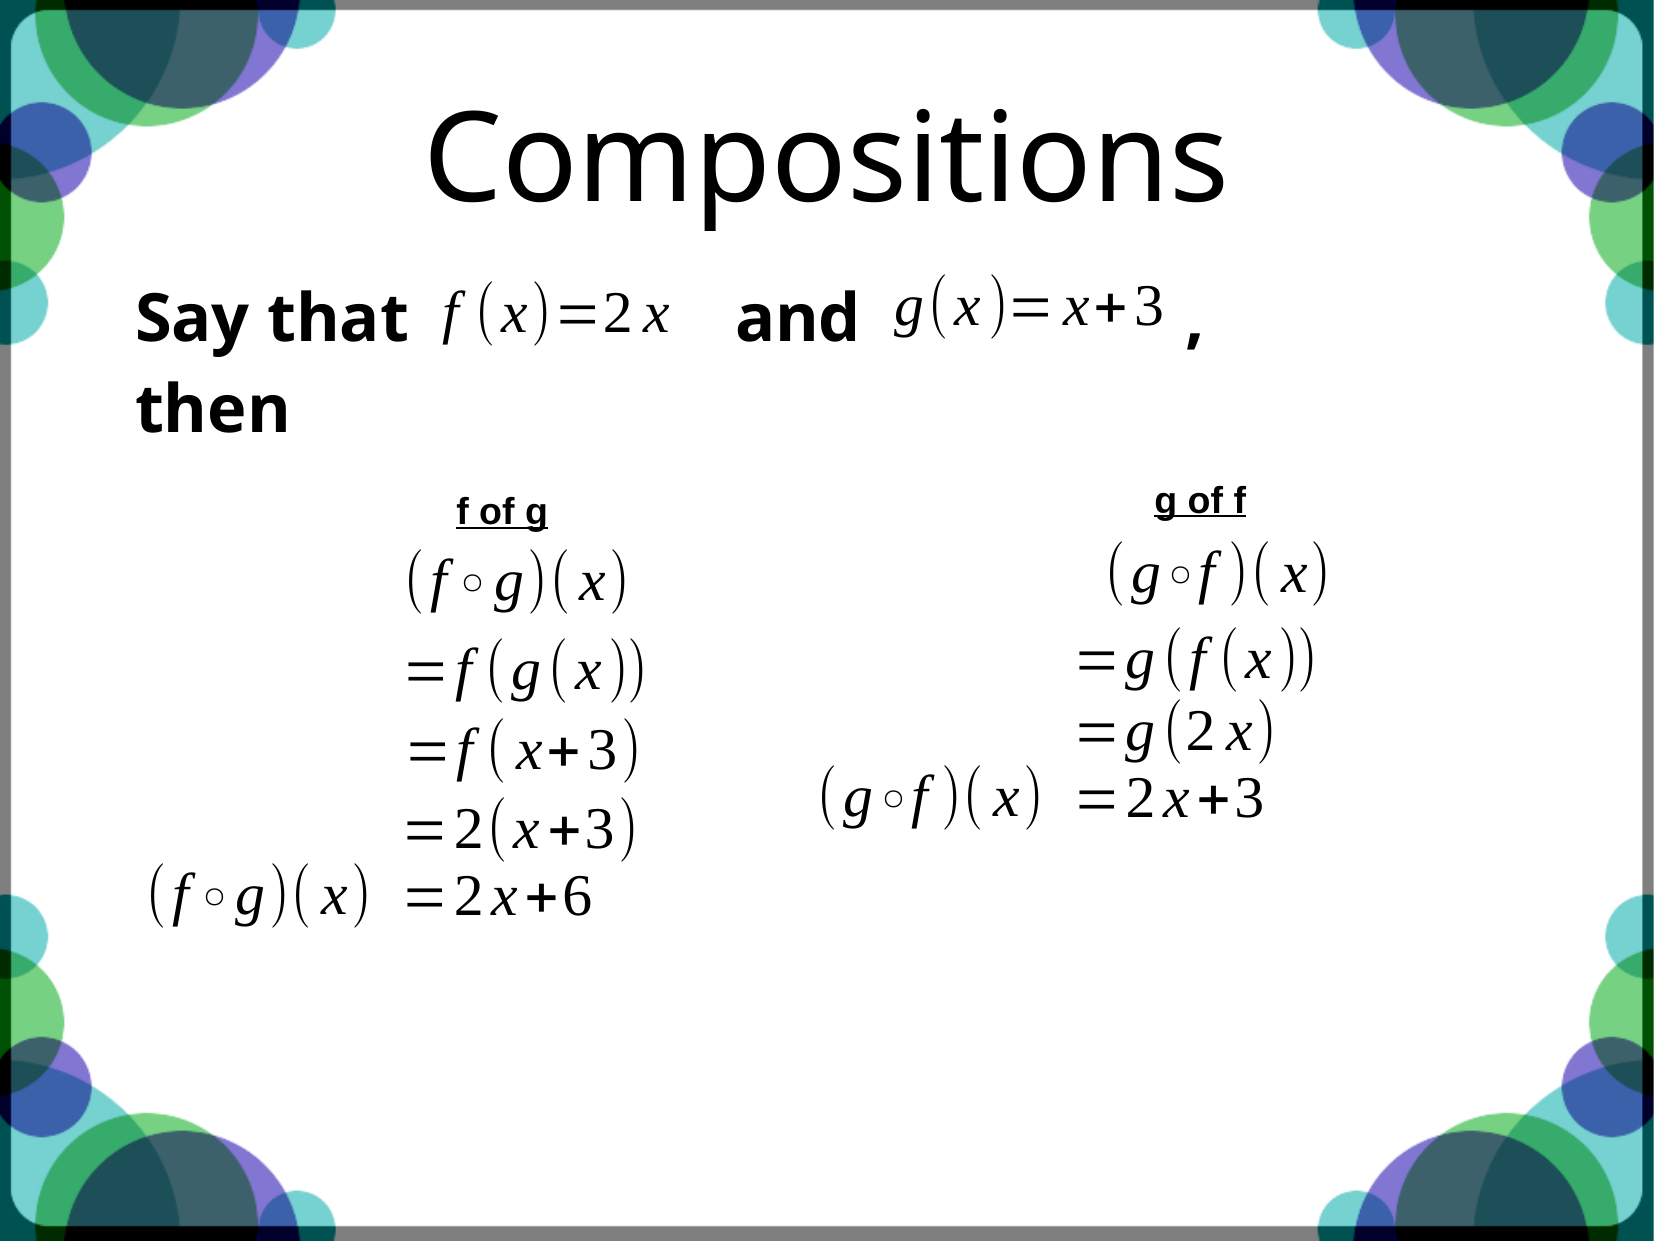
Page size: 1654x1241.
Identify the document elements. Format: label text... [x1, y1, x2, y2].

chart [802, 623, 1333, 832]
text_box g of f [1020, 471, 1380, 529]
chart [876, 269, 1179, 341]
title Compositions [82, 49, 1571, 257]
text_box f of g [322, 483, 682, 541]
chart [1090, 537, 1346, 609]
picture [0, 0, 1654, 1241]
chart [389, 713, 655, 786]
chart [130, 792, 653, 930]
chart [387, 633, 663, 705]
text_box Say that and , then [135, 270, 1531, 943]
chart [427, 276, 687, 348]
chart [389, 544, 645, 616]
